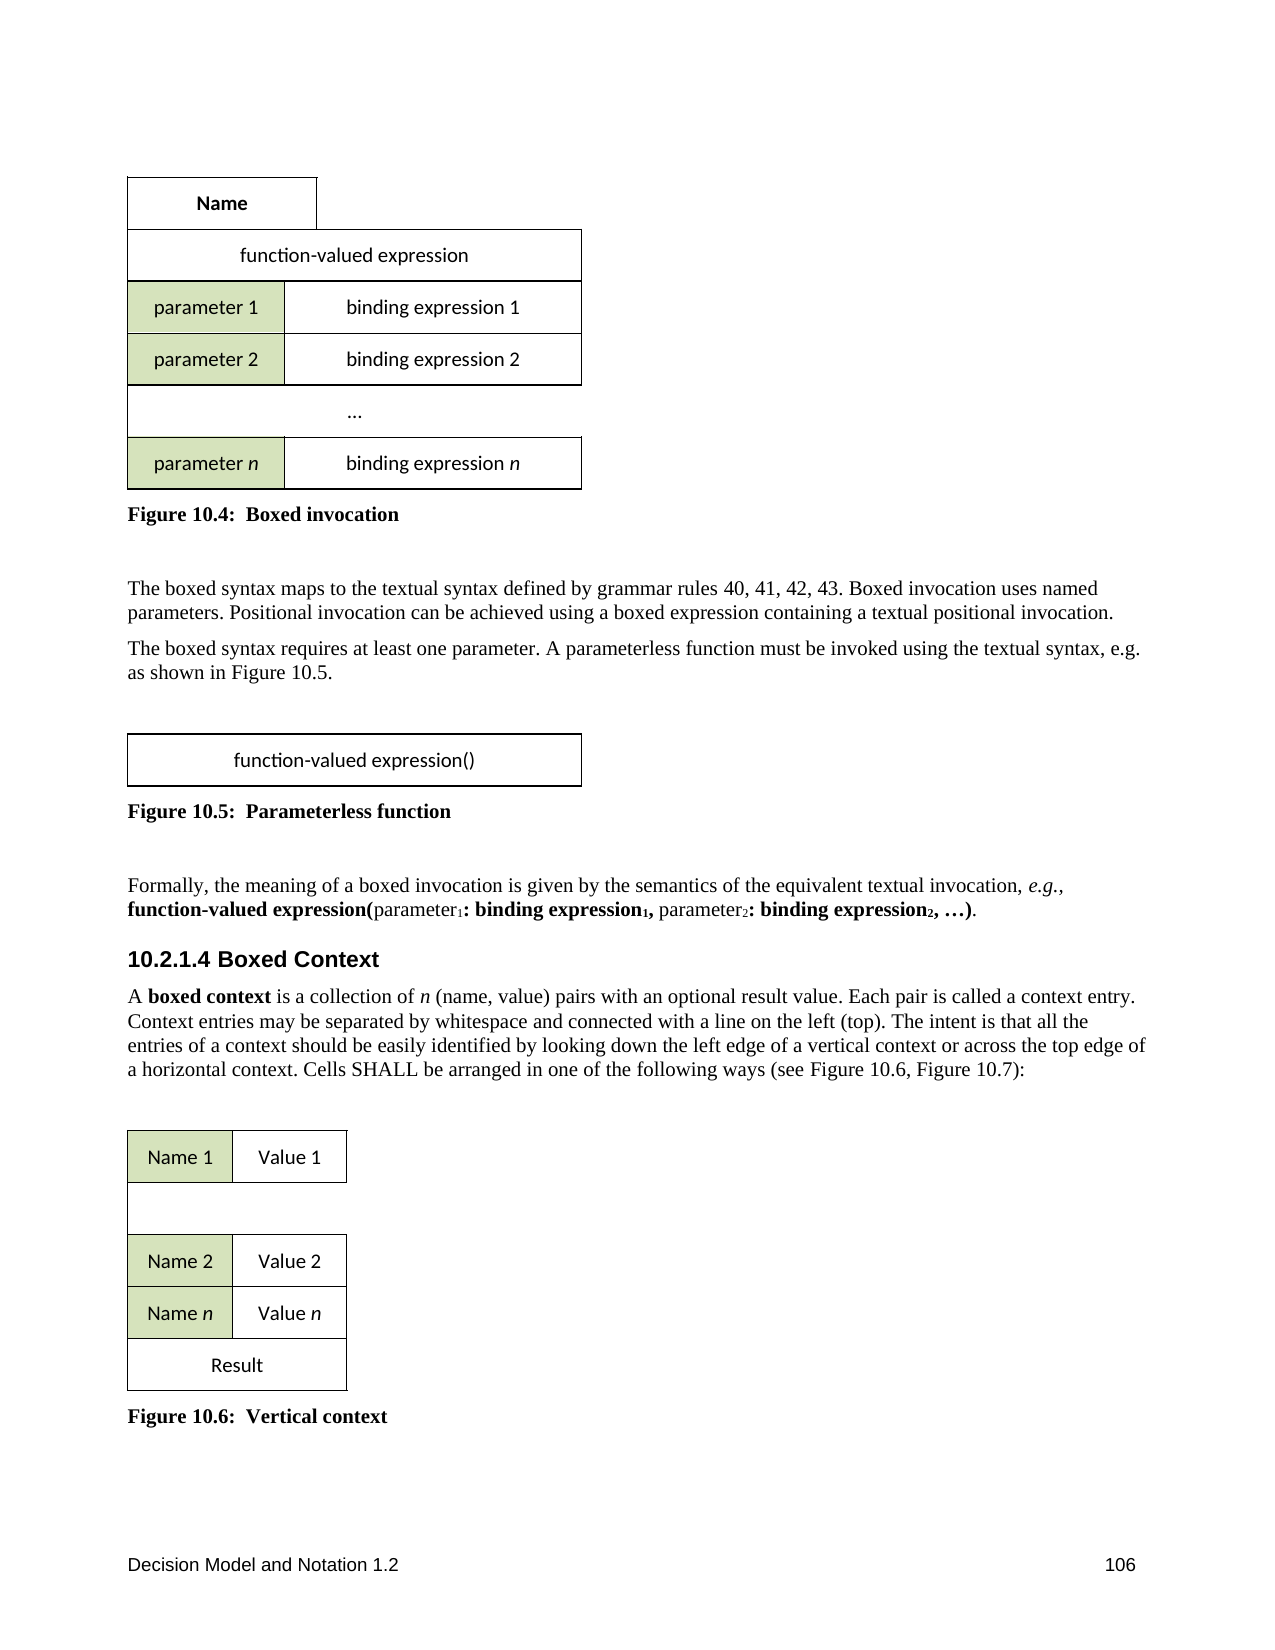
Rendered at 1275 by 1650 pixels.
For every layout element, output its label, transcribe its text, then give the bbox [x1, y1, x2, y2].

table_cell Value 2 [233, 1235, 346, 1286]
table_cell function-valued expression [128, 230, 581, 280]
table_cell binding expression 2 [285, 334, 581, 384]
table_cell parameter 1 [128, 282, 284, 332]
table_cell Result [128, 1339, 346, 1390]
text Figure 10.4: Boxed invocation [127, 502, 1147, 526]
table_cell [128, 1183, 347, 1234]
table_cell binding expression 1 [285, 282, 581, 332]
table_cell parameter n [128, 438, 284, 488]
text A boxed context is a collection of n (name, value) pairs with an optional result value. Each pair is called a context entry. Context entries may be separated by whitespace and connected with a line on the left (top). The intent is that all the entries of a context should be easily identified by looking down the left edge of a vertical context or across the top edge of a horizontal context. Cells SHALL be arranged in one of the following ways (see Figure 10.6, Figure 10.7): [127, 984, 1147, 1081]
table_cell parameter 2 [128, 334, 284, 384]
table_cell Name n [128, 1287, 232, 1338]
table_header [317, 176, 581, 228]
text The boxed syntax requires at least one parameter. A parameterless function must be invoked using the textual syntax, e.g. as shown in Figure 10.5. [127, 636, 1147, 684]
table_cell Name 2 [128, 1235, 232, 1286]
text Figure 10.5: Parameterless function [127, 799, 1147, 823]
text The boxed syntax maps to the textual syntax defined by grammar rules 40, 41, 42, 43. Boxed invocation uses named parameters. Positional invocation can be achieved using a boxed expression containing a textual positional invocation. [127, 576, 1147, 624]
table_cell Value n [233, 1287, 346, 1338]
table_header Name [128, 178, 316, 228]
table_header function-valued expression() [128, 735, 581, 785]
table_cell binding expression n [285, 438, 581, 488]
table_header Name 1 [128, 1131, 232, 1182]
table_header Value 1 [233, 1131, 346, 1182]
subtitle Boxed Context [127, 946, 1147, 972]
text Formally, the meaning of a boxed invocation is given by the semantics of the equivalent textual invocation, e.g., function-valued expression(parameter1: binding expression1, parameter2: binding expression2, …). [127, 872, 1147, 921]
table_cell … [128, 386, 581, 436]
text Figure 10.6: Vertical context [127, 1404, 1147, 1428]
